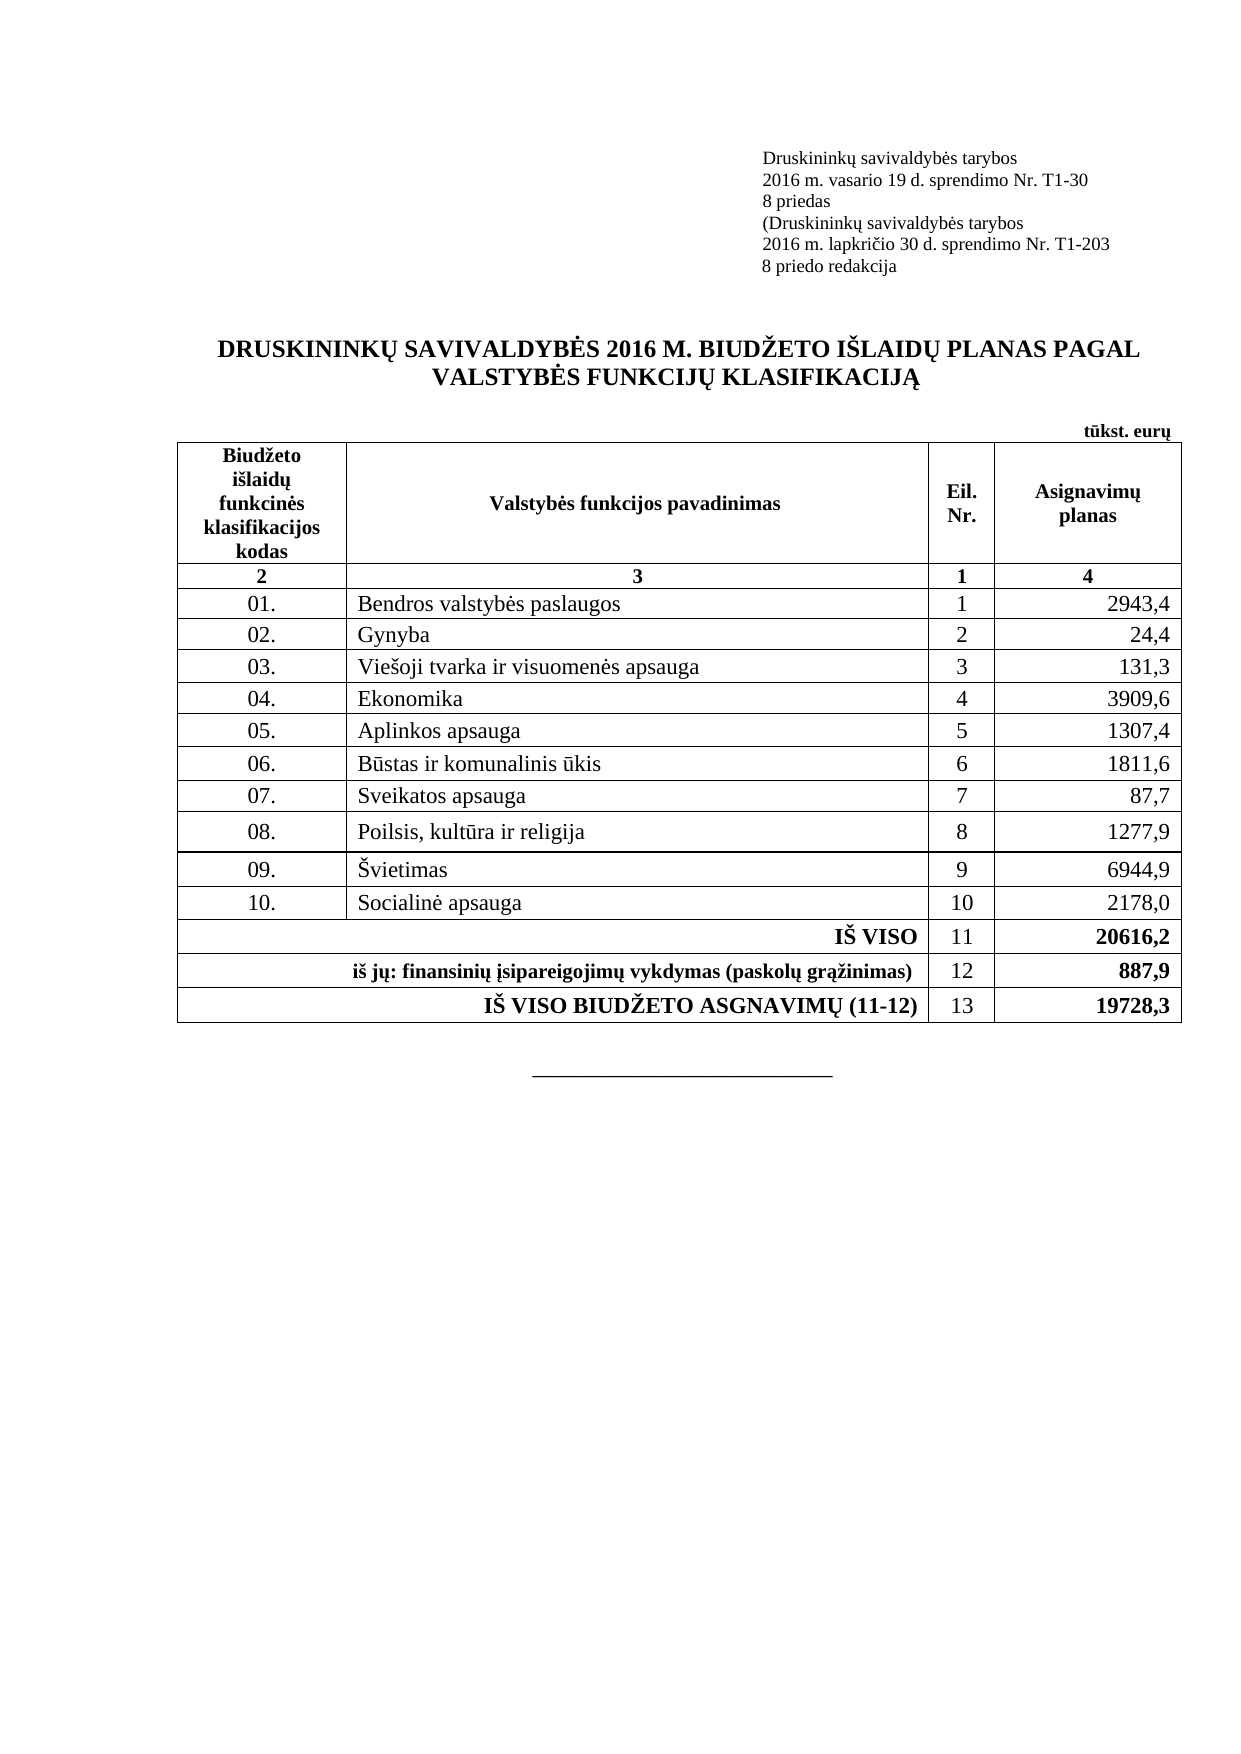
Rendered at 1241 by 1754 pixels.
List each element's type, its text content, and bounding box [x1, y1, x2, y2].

table_cell Būstas ir komunalinis ūkis [347, 747, 928, 779]
text DRUSKININKŲ SAVIVALDYBĖS 2016 M. BIUDŽETO IŠLAIDŲ PLANAS PAGAL VALSTYBĖS FUNKCIJŲ KLASIFIKACIJĄ [177, 334, 1181, 391]
table_cell Viešoji tvarka ir visuomenės apsauga [347, 650, 928, 682]
table_cell 13 [929, 988, 994, 1022]
text 8 priedas [290, 190, 1181, 212]
table_cell Švietimas [347, 853, 928, 886]
table_cell 887,9 [995, 954, 1181, 987]
table_cell 2943,4 [995, 589, 1181, 618]
text 8 priedo redakcija [403, 255, 1181, 276]
table_cell 08. [178, 812, 346, 851]
table_cell 5 [929, 714, 994, 746]
table_cell 2 [178, 564, 346, 588]
table_cell 11 [929, 920, 994, 953]
table_cell 12 [929, 954, 994, 987]
table_cell 8 [929, 812, 994, 851]
table_header Biudžeto išlaidų funkcinės klasifikacijos kodas [178, 443, 346, 563]
table_cell Aplinkos apsauga [347, 714, 928, 746]
table_cell 3 [929, 650, 994, 682]
text (Druskininkų savivaldybės tarybos [290, 212, 1181, 233]
table_cell 6 [929, 747, 994, 779]
table_cell 3909,6 [995, 683, 1181, 713]
table_cell 4 [995, 564, 1181, 588]
table_header Eil. Nr. [929, 443, 994, 563]
table_cell 131,3 [995, 650, 1181, 682]
table_cell IŠ VISO BIUDŽETO ASGNAVIMŲ (11-12) [178, 988, 928, 1022]
text ________________________ [177, 1051, 1181, 1080]
table_cell 3 [347, 564, 928, 588]
table_cell 7 [929, 781, 994, 811]
table_cell 06. [178, 747, 346, 779]
table_cell 20616,2 [995, 920, 1181, 953]
table_cell 1 [929, 589, 994, 618]
table_cell 1 [929, 564, 994, 588]
table_header Asignavimų planas [995, 443, 1181, 563]
table_cell 4 [929, 683, 994, 713]
table_cell 10 [929, 887, 994, 918]
table_cell 24,4 [995, 619, 1181, 649]
table_cell 2 [929, 619, 994, 649]
table_cell iš jų: finansinių įsipareigojimų vykdymas (paskolų grąžinimas) [178, 954, 928, 987]
table_cell 09. [178, 853, 346, 886]
table_cell 01. [178, 589, 346, 618]
table_cell 87,7 [995, 781, 1181, 811]
text Druskininkų savivaldybės tarybos [477, 147, 1181, 168]
text 2016 m. lapkričio 30 d. sprendimo Nr. T1-203 [290, 233, 1181, 255]
table_cell 03. [178, 650, 346, 682]
table_cell Socialinė apsauga [347, 887, 928, 918]
table_cell 02. [178, 619, 346, 649]
table_cell IŠ VISO [178, 920, 928, 953]
table_cell 1811,6 [995, 747, 1181, 779]
table_header Valstybės funkcijos pavadinimas [347, 443, 928, 563]
table_cell 19728,3 [995, 988, 1181, 1022]
table_cell Gynyba [347, 619, 928, 649]
text 2016 m. vasario 19 d. sprendimo Nr. T1-30 [290, 168, 1181, 190]
table_cell Poilsis, kultūra ir religija [347, 812, 928, 851]
table_cell 05. [178, 714, 346, 746]
table_cell Bendros valstybės paslaugos [347, 589, 928, 618]
table_cell 1277,9 [995, 812, 1181, 851]
table_cell 9 [929, 853, 994, 886]
table_cell Sveikatos apsauga [347, 781, 928, 811]
table_cell 10. [178, 887, 346, 918]
table_cell 07. [178, 781, 346, 811]
table_cell 1307,4 [995, 714, 1181, 746]
table_cell 04. [178, 683, 346, 713]
text tūkst. eurų [177, 420, 1171, 442]
table_cell 2178,0 [995, 887, 1181, 918]
table_cell Ekonomika [347, 683, 928, 713]
table_cell 6944,9 [995, 853, 1181, 886]
